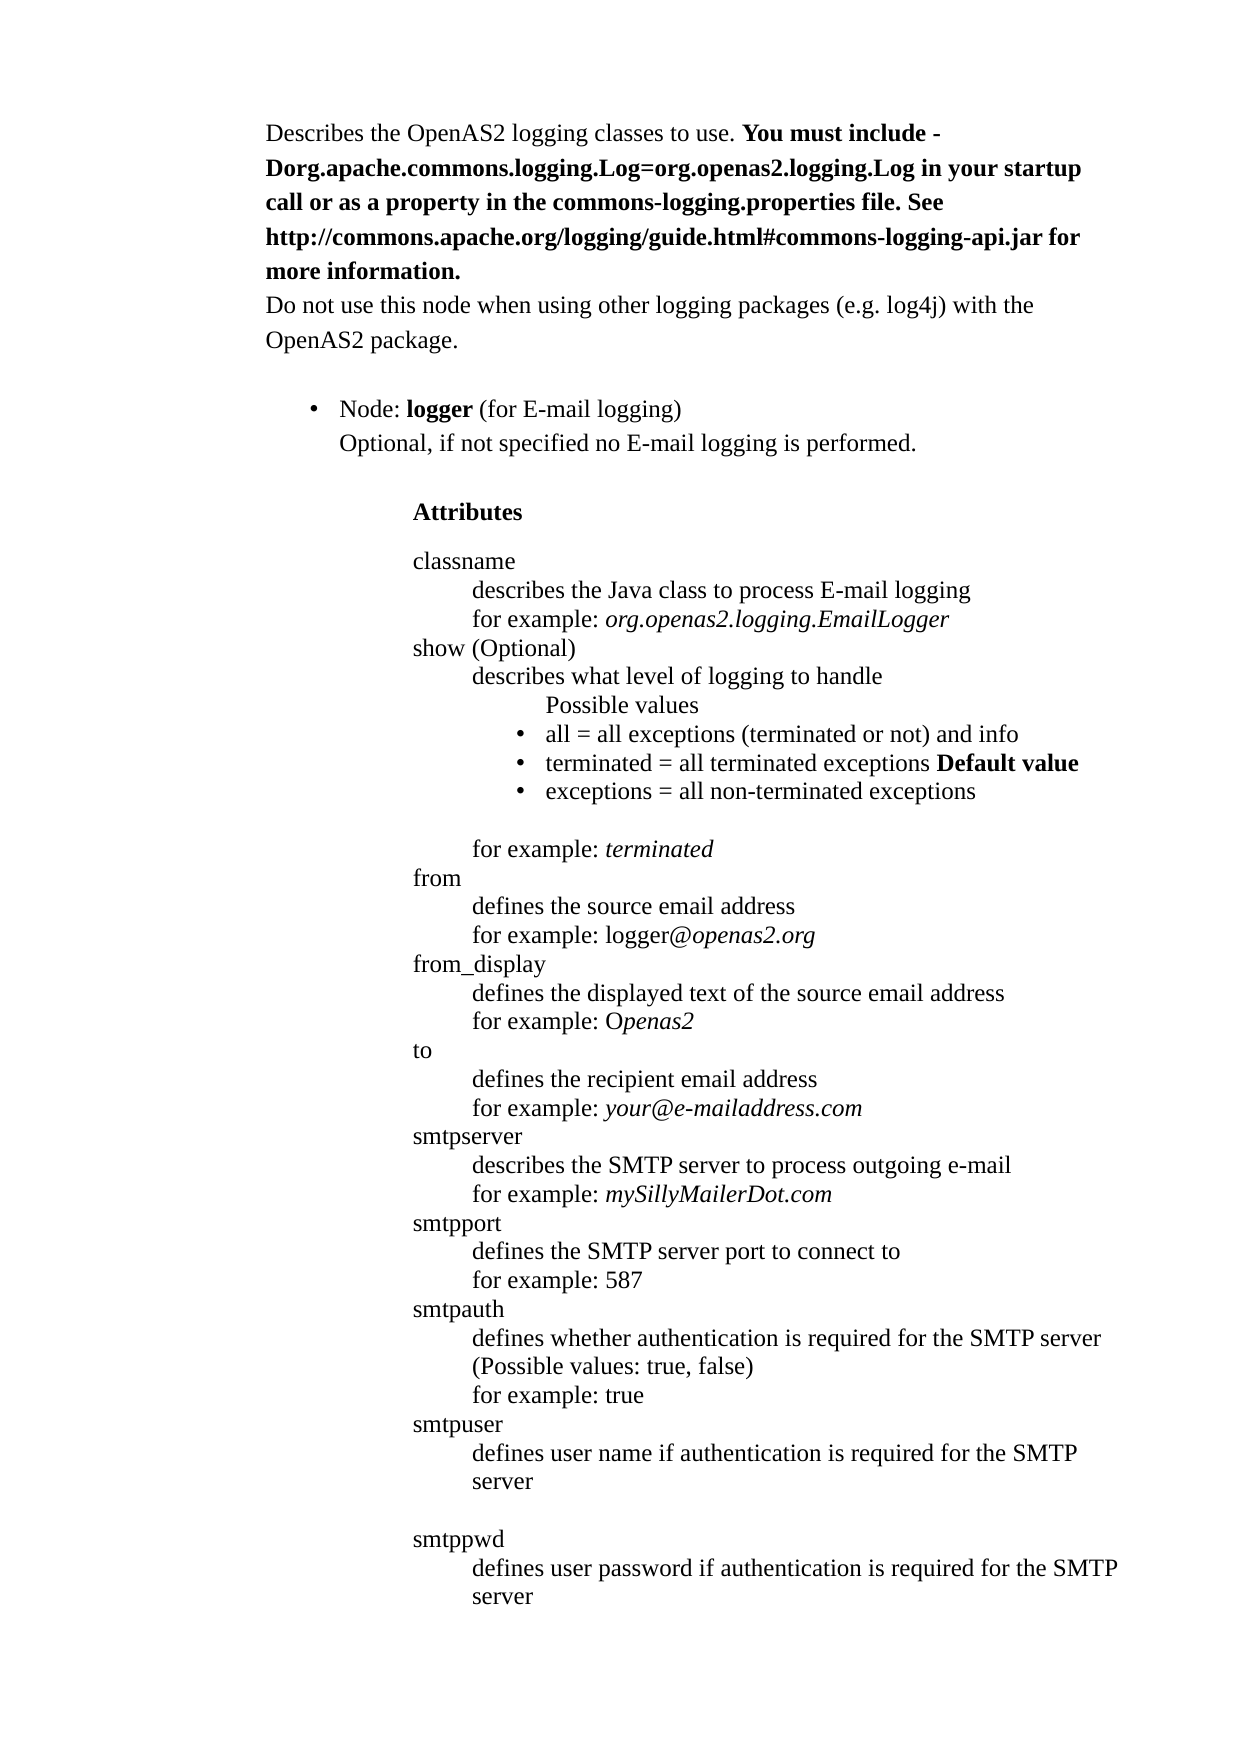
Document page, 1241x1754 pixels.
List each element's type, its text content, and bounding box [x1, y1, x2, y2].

list for example: terminated [442, 805, 1122, 863]
list Node: logger (for E-mail logging) Optional, if not specified no E-mail logging is performed. [309, 394, 1122, 457]
subtitle smtpserver [383, 1121, 1122, 1150]
subtitle smtpport [383, 1208, 1122, 1236]
list Possible values [516, 690, 1122, 719]
list exceptions = all non-terminated exceptions [516, 776, 1122, 805]
list all = all exceptions (terminated or not) and info [516, 719, 1122, 748]
list defines the SMTP server port to connect to for example: 587 [442, 1236, 1122, 1294]
subtitle smtpauth [383, 1294, 1122, 1323]
subtitle from [383, 863, 1122, 891]
subtitle smtppwd [383, 1524, 1122, 1553]
list defines the displayed text of the source email address for example: Openas2 [442, 978, 1122, 1035]
list Describes the OpenAS2 logging classes to use. You must include -Dorg.apache.commons.logging.Log=org.openas2.logging.Log in your startup call or as a property in the commons-logging.properties file. See http://commons.apache.org/logging/guide.html#commons-logging-api.jar for more information. Do not use this node when using other logging packages (e.g. log4j) with the OpenAS2 package. [236, 118, 1122, 354]
subtitle show (Optional) [383, 633, 1122, 661]
list defines the source email address for example: logger@openas2.org [442, 891, 1122, 949]
subtitle to [383, 1035, 1122, 1064]
list defines whether authentication is required for the SMTP server (Possible values: true, false) for example: true [442, 1323, 1122, 1409]
list describes the Java class to process E-mail logging for example: org.openas2.logging.EmailLogger [442, 575, 1122, 633]
list describes what level of logging to handle [442, 661, 1122, 690]
subtitle smtpuser [383, 1409, 1122, 1438]
subtitle classname [383, 546, 1122, 575]
list terminated = all terminated exceptions Default value [516, 748, 1122, 776]
list describes the SMTP server to process outgoing e-mail for example: mySillyMailerDot.com [442, 1150, 1122, 1208]
list defines the recipient email address for example: your@e-mailaddress.com [442, 1064, 1122, 1121]
list defines user name if authentication is required for the SMTP server [442, 1438, 1122, 1524]
list defines user password if authentication is required for the SMTP server [442, 1553, 1122, 1610]
list Attributes [383, 463, 1122, 526]
subtitle from_display [383, 949, 1122, 978]
